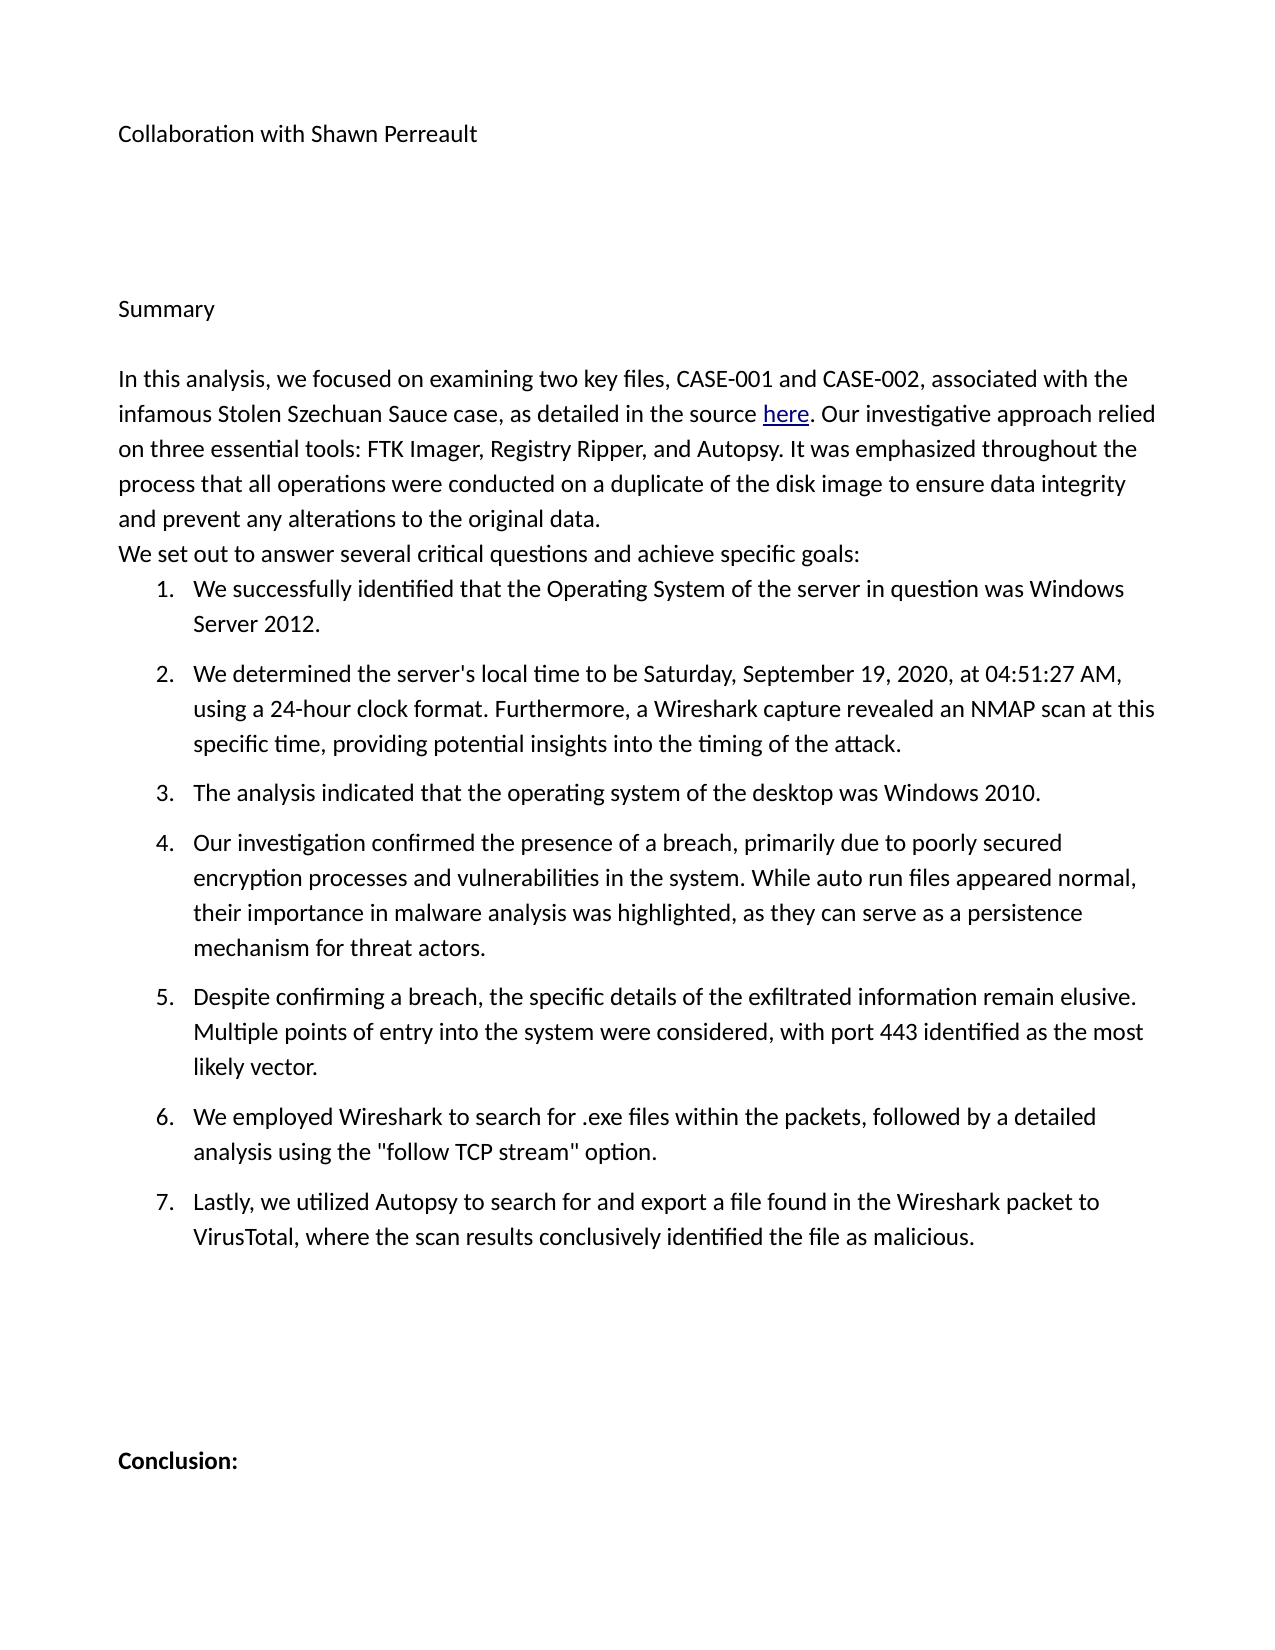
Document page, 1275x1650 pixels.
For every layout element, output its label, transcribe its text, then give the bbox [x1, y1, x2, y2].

text We set out to answer several critical questions and achieve specific goals: [118, 538, 1157, 569]
list The analysis indicated that the operating system of the desktop was Windows 2010. [156, 777, 1157, 808]
text Summary [118, 293, 1157, 324]
list We employed Wireshark to search for .exe files within the packets, followed by a detailed analysis using the "follow TCP stream" option. [156, 1101, 1157, 1167]
list We determined the server's local time to be Saturday, September 19, 2020, at 04:51:27 AM, using a 24-hour clock format. Furthermore, a Wireshark capture revealed an NMAP scan at this specific time, providing potential insights into the timing of the attack. [156, 658, 1157, 758]
list Despite confirming a breach, the specific details of the exfiltrated information remain elusive. Multiple points of entry into the system were considered, with port 443 identified as the most likely vector. [156, 981, 1157, 1082]
list Our investigation confirmed the presence of a breach, primarily due to poorly secured encryption processes and vulnerabilities in the system. While auto run files appeared normal, their importance in malware analysis was highlighted, as they can serve as a persistence mechanism for threat actors. [156, 827, 1157, 962]
text Collaboration with Shawn Perreault [118, 118, 1157, 149]
list Lastly, we utilized Autopsy to search for and export a file found in the Wireshark packet to VirusTotal, where the scan results conclusively identified the file as malicious. [156, 1186, 1157, 1251]
text Conclusion: [118, 1445, 1157, 1476]
text In this analysis, we focused on examining two key files, CASE-001 and CASE-002, associated with the infamous Stolen Szechuan Sauce case, as detailed in the source here. Our investigative approach relied on three essential tools: FTK Imager, Registry Ripper, and Autopsy. It was emphasized throughout the process that all operations were conducted on a duplicate of the disk image to ensure data integrity and prevent any alterations to the original data. [118, 363, 1157, 534]
list We successfully identified that the Operating System of the server in question was Windows Server 2012. [156, 573, 1157, 639]
